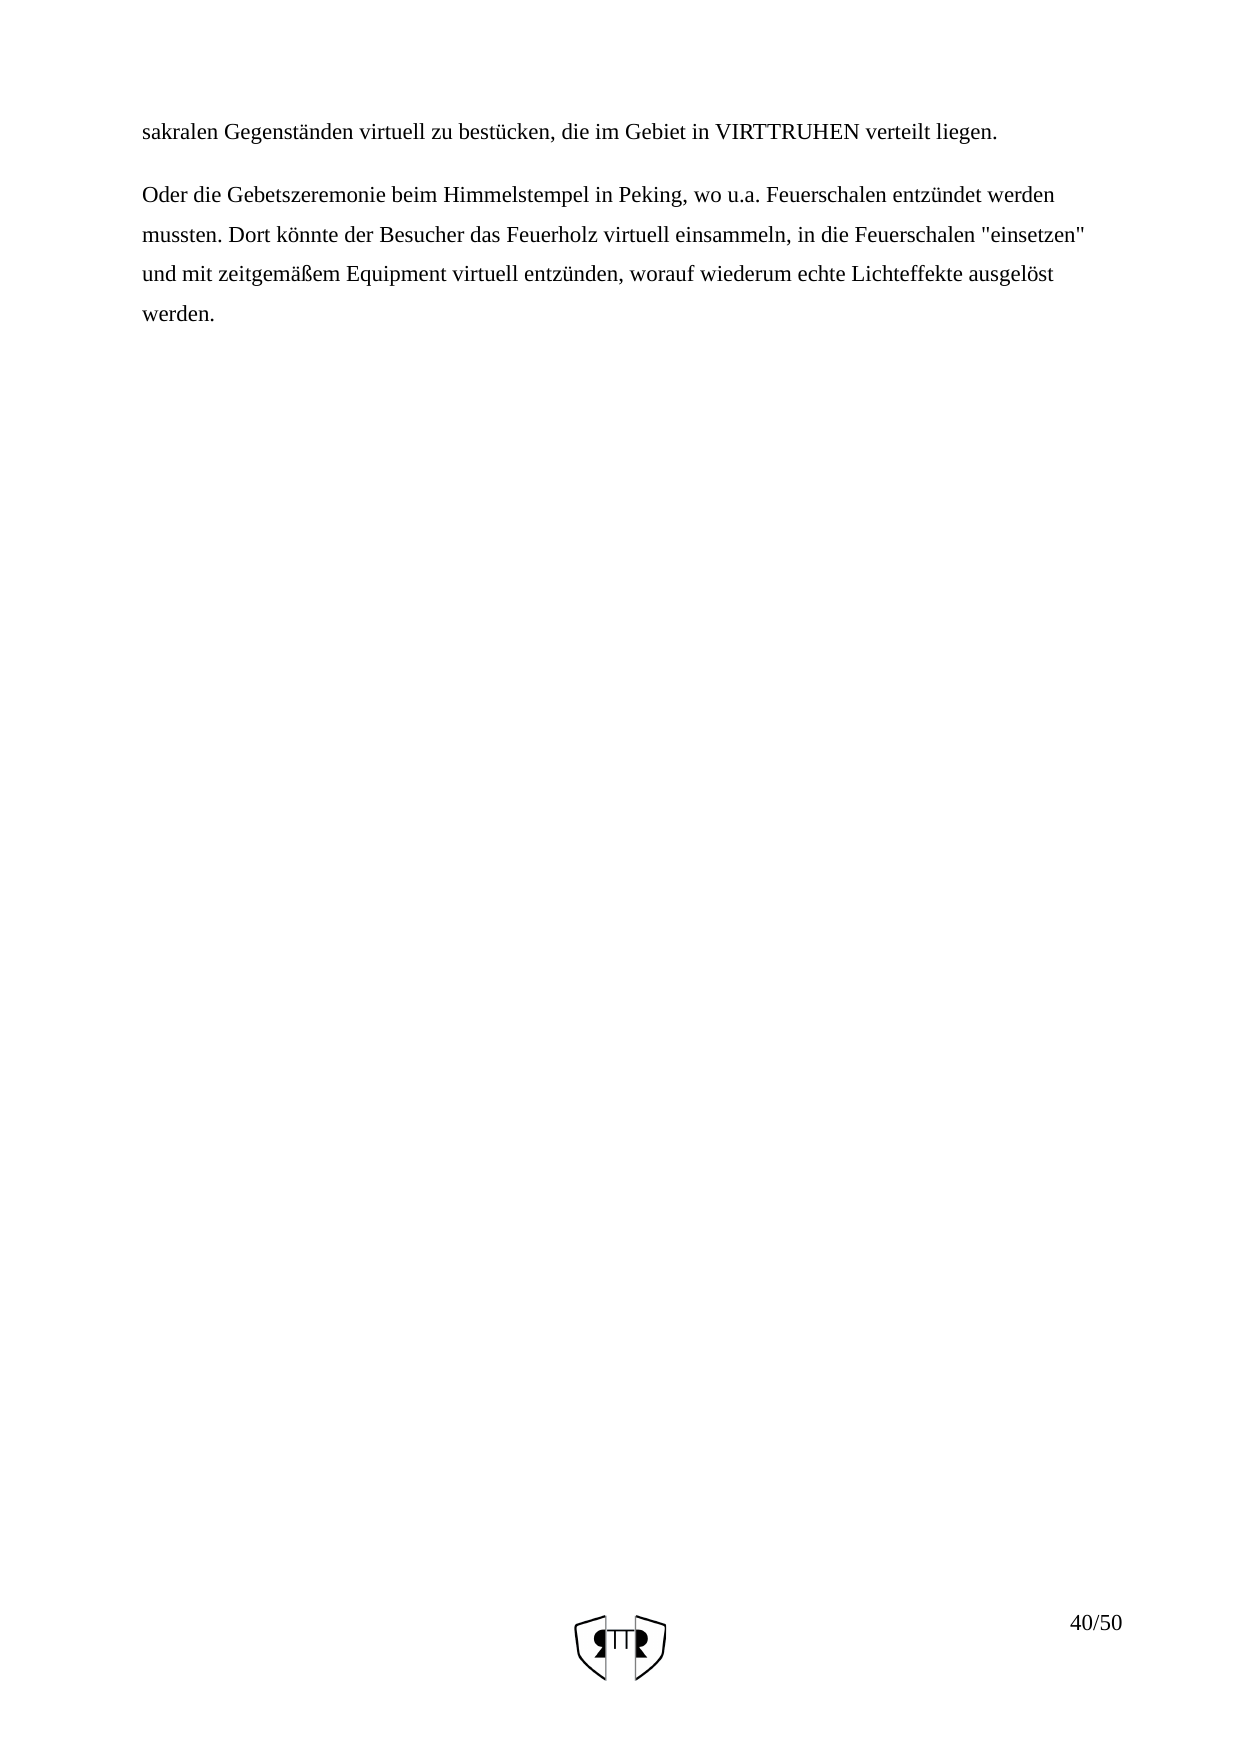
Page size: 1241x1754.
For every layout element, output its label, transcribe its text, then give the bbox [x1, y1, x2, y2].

text Oder die Gebetszeremonie beim Himmelstempel in Peking, wo u.a. Feuerschalen entzündet werden mussten. Dort könnte der Besucher das Feuerholz virtuell einsammeln, in die Feuerschalen "einsetzen" und mit zeitgemäßem Equipment virtuell entzünden, worauf wiederum echte Lichteffekte ausgelöst werden. [142, 181, 1122, 326]
picture [574, 1615, 667, 1681]
text sakralen Gegenständen virtuell zu bestücken, die im Gebiet in VIRTTRUHEN verteilt liegen. [142, 118, 1122, 144]
